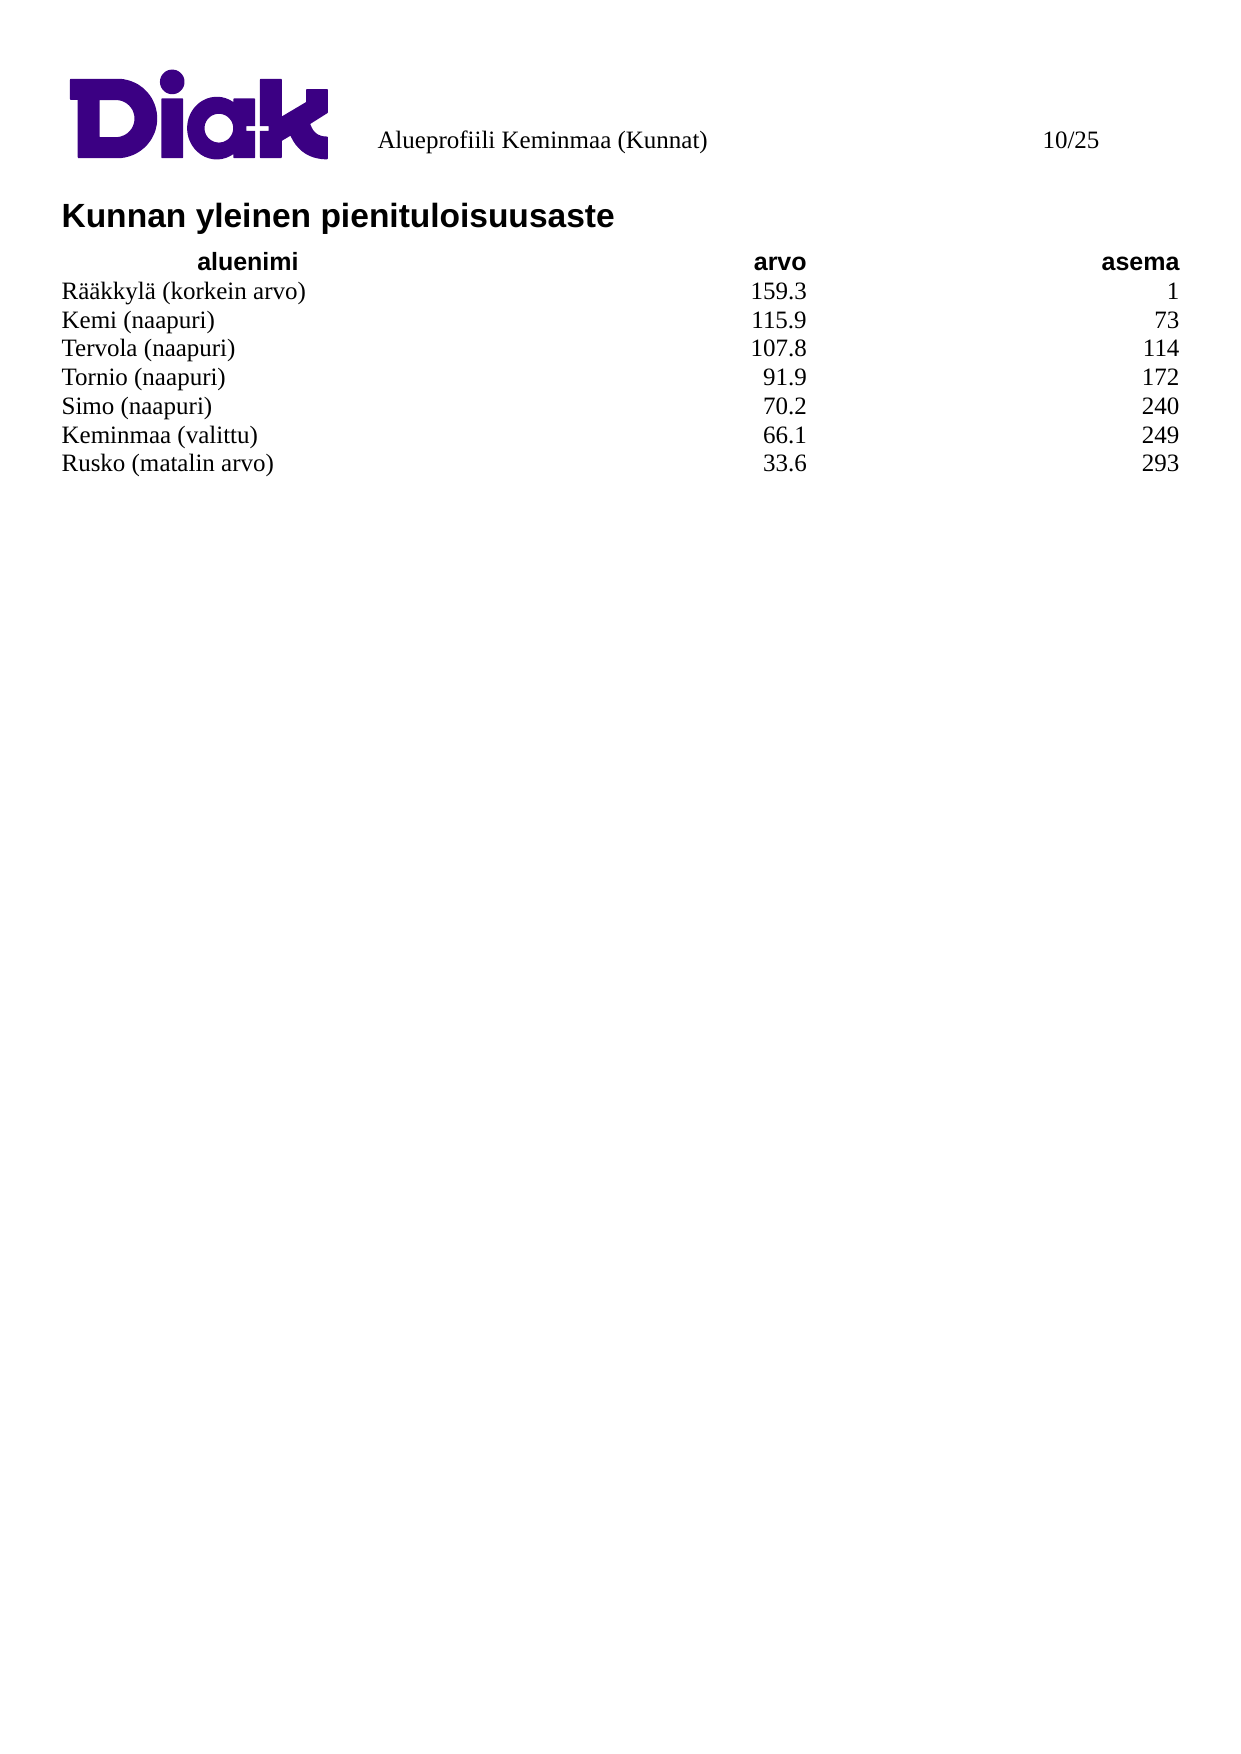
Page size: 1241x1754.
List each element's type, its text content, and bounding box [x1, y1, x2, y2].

table_cell 66.1 [434, 420, 806, 448]
table_cell Tervola (naapuri) [61, 334, 434, 362]
table_cell Tornio (naapuri) [61, 362, 434, 391]
table_cell Rääkkylä (korkein arvo) [61, 276, 434, 305]
table_cell 159.3 [434, 276, 806, 305]
table_header aluenimi [61, 247, 434, 276]
table_cell 172 [806, 362, 1179, 391]
table_cell 114 [806, 334, 1179, 362]
table_cell 70.2 [434, 391, 806, 420]
table_cell 249 [806, 420, 1179, 448]
table_cell Kemi (naapuri) [61, 305, 434, 333]
table_cell 293 [806, 449, 1179, 477]
table_cell 240 [806, 391, 1179, 420]
table_cell Keminmaa (valittu) [61, 420, 434, 448]
table_cell Simo (naapuri) [61, 391, 434, 420]
table_cell 33.6 [434, 449, 806, 477]
table_cell 1 [806, 276, 1179, 305]
table_header asema [806, 247, 1179, 276]
table_cell 91.9 [434, 362, 806, 391]
table_cell 73 [806, 305, 1179, 333]
table_header arvo [434, 247, 806, 276]
table_cell Rusko (matalin arvo) [61, 449, 434, 477]
subtitle Kunnan yleinen pienituloisuusaste [61, 196, 1179, 235]
table_cell 107.8 [434, 334, 806, 362]
table_cell 115.9 [434, 305, 806, 333]
